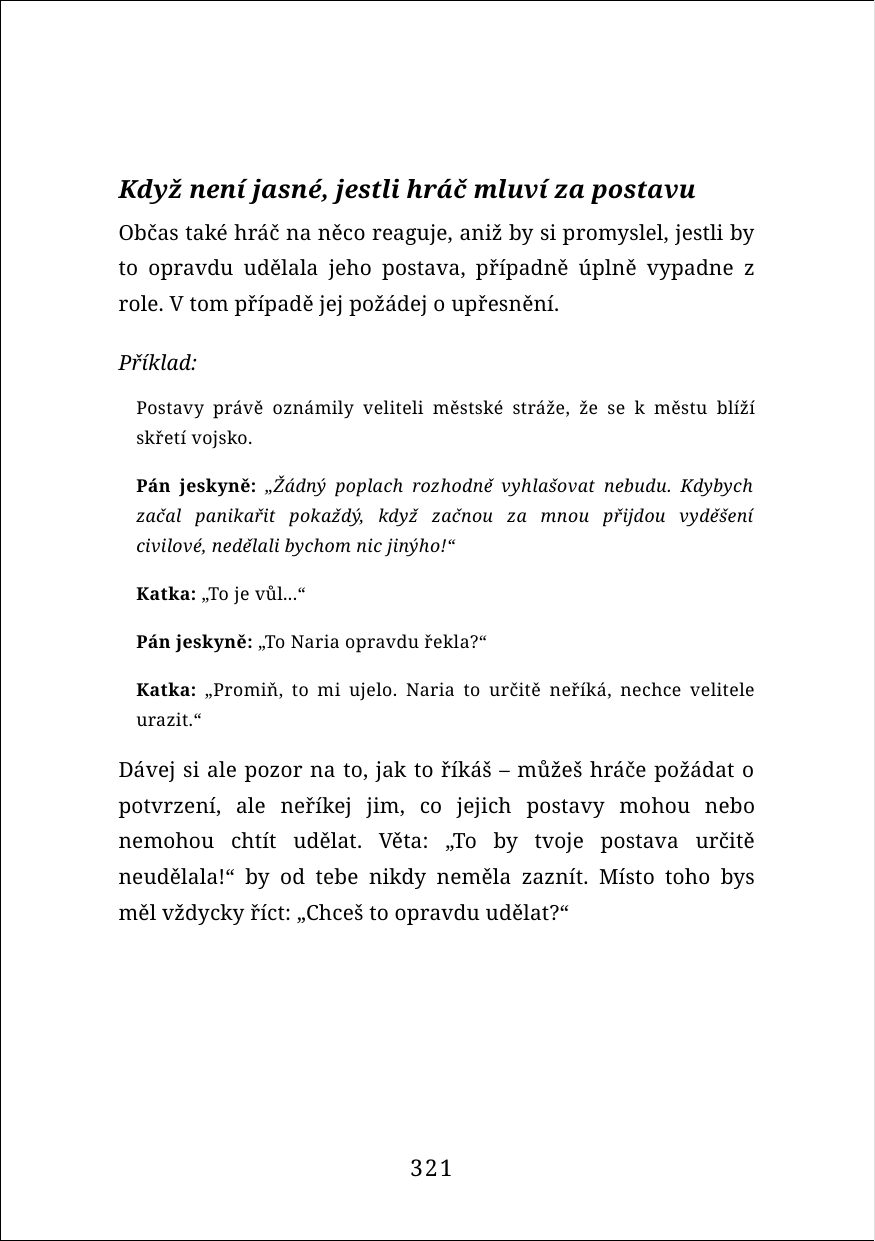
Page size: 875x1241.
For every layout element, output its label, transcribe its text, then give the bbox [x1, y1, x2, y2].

text Příklad: [118, 348, 756, 376]
text Katka: „Promiň, to mi ujelo. Naria to určitě neříká, nechce velitele urazit.“ [136, 677, 756, 732]
text Pán jeskyně: „To Naria opravdu řekla?“ [136, 629, 756, 654]
text Občas také hráč na něco reaguje, aniž by si promyslel, jestli by to opravdu udělala jeho postava, případně úplně vypadne z role. V tom případě jej požádej o upřesnění. [118, 218, 756, 317]
text Dávej si ale pozor na to, jak to říkáš – můžeš hráče požádat o potvrzení, ale neříkej jim, co jejich postavy mohou nebo nemohou chtít udělat. Věta: „To by tvoje postava určitě neudělala!“ by od tebe nikdy neměla zaznít. Místo toho bys měl vždycky říct: „Chceš to opravdu udělat?“ [118, 756, 756, 926]
text Postavy právě oznámily veliteli městské stráže, že se k městu blíží skřetí vojsko. [136, 395, 756, 449]
text Pán jeskyně: „Žádný poplach rozhodně vyhlašovat nebudu. Kdybych začal panikařit pokaždý, když začnou za mnou přijdou vyděšení civilové, nedělali bychom nic jinýho!“ [136, 473, 756, 558]
text Katka: „To je vůl...“ [136, 582, 756, 606]
subtitle Když není jasné, jestli hráč mluví za postavu [118, 172, 756, 206]
